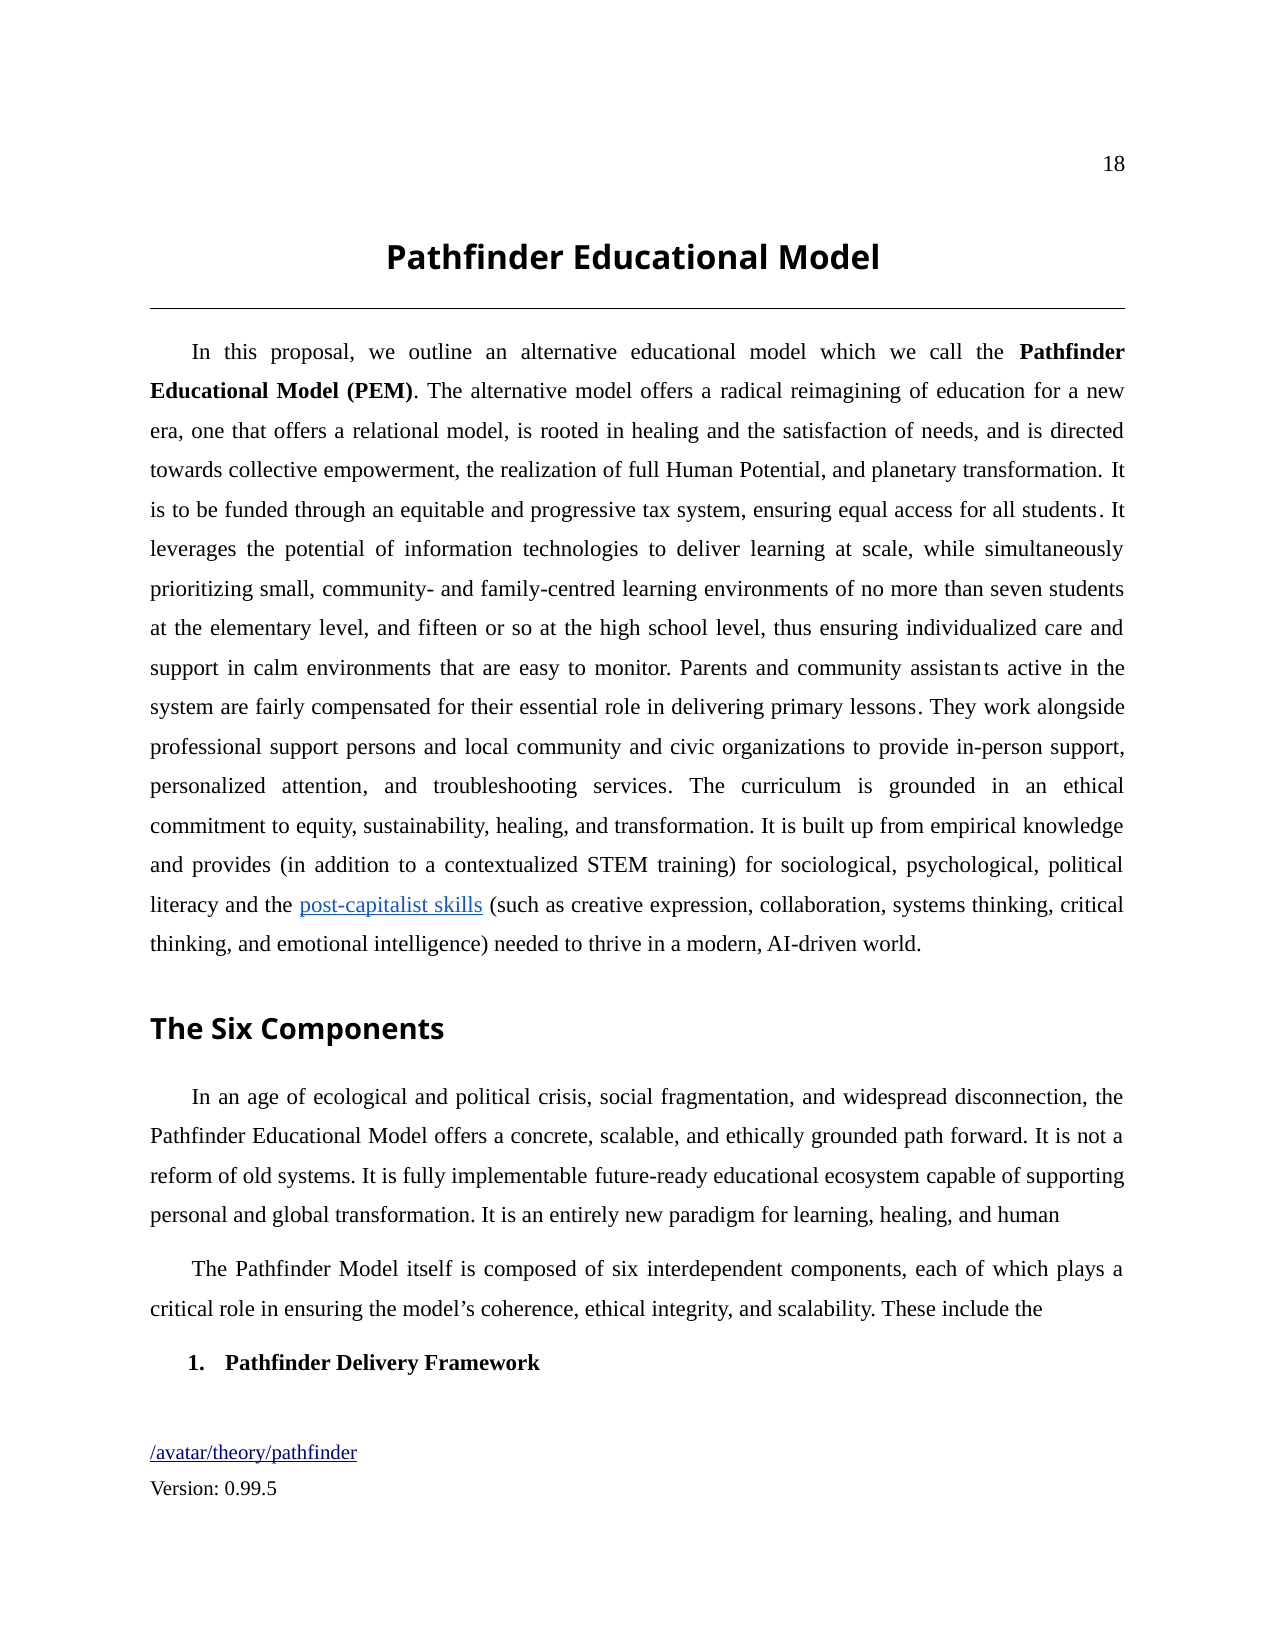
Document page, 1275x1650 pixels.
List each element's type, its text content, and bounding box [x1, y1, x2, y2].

list Pathfinder Delivery Framework [187, 1349, 1125, 1375]
text In an age of ecological and political crisis, social fragmentation, and widespread disconnection, the Pathfinder Educational Model offers a concrete, scalable, and ethically grounded path forward. It is not a reform of old systems. It is fully implementable future-ready educational ecosystem capable of supporting personal and global transformation. It is an entirely new paradigm for learning, healing, and human [150, 1083, 1125, 1228]
subtitle Pathfinder Educational Model [150, 231, 1125, 308]
text The Pathfinder Model itself is composed of six interdependent components, each of which plays a critical role in ensuring the model’s coherence, ethical integrity, and scalability. These include the [150, 1255, 1125, 1321]
subtitle The Six Components [150, 1008, 1125, 1048]
text In this proposal, we outline an alternative educational model which we call the Pathfinder Educational Model (PEM). The alternative model offers a radical reimagining of education for a new era, one that offers a relational model, is rooted in healing and the satisfaction of needs, and is directed towards collective empowerment, the realization of full Human Potential, and planetary transformation. It is to be funded through an equitable and progressive tax system, ensuring equal access for all students. It leverages the potential of information technologies to deliver learning at scale, while simultaneously prioritizing small, community- and family-centred learning environments of no more than seven students at the elementary level, and fifteen or so at the high school level, thus ensuring individualized care and support in calm environments that are easy to monitor. Parents and community assistants active in the system are fairly compensated for their essential role in delivering primary lessons. They work alongside professional support persons and local community and civic organizations to provide in-person support, personalized attention, and troubleshooting services. The curriculum is grounded in an ethical commitment to equity, sustainability, healing, and transformation. It is built up from empirical knowledge and provides (in addition to a contextualized STEM training) for sociological, psychological, political literacy and the post-capitalist skills (such as creative expression, collaboration, systems thinking, critical thinking, and emotional intelligence) needed to thrive in a modern, AI-driven world. [150, 338, 1125, 957]
